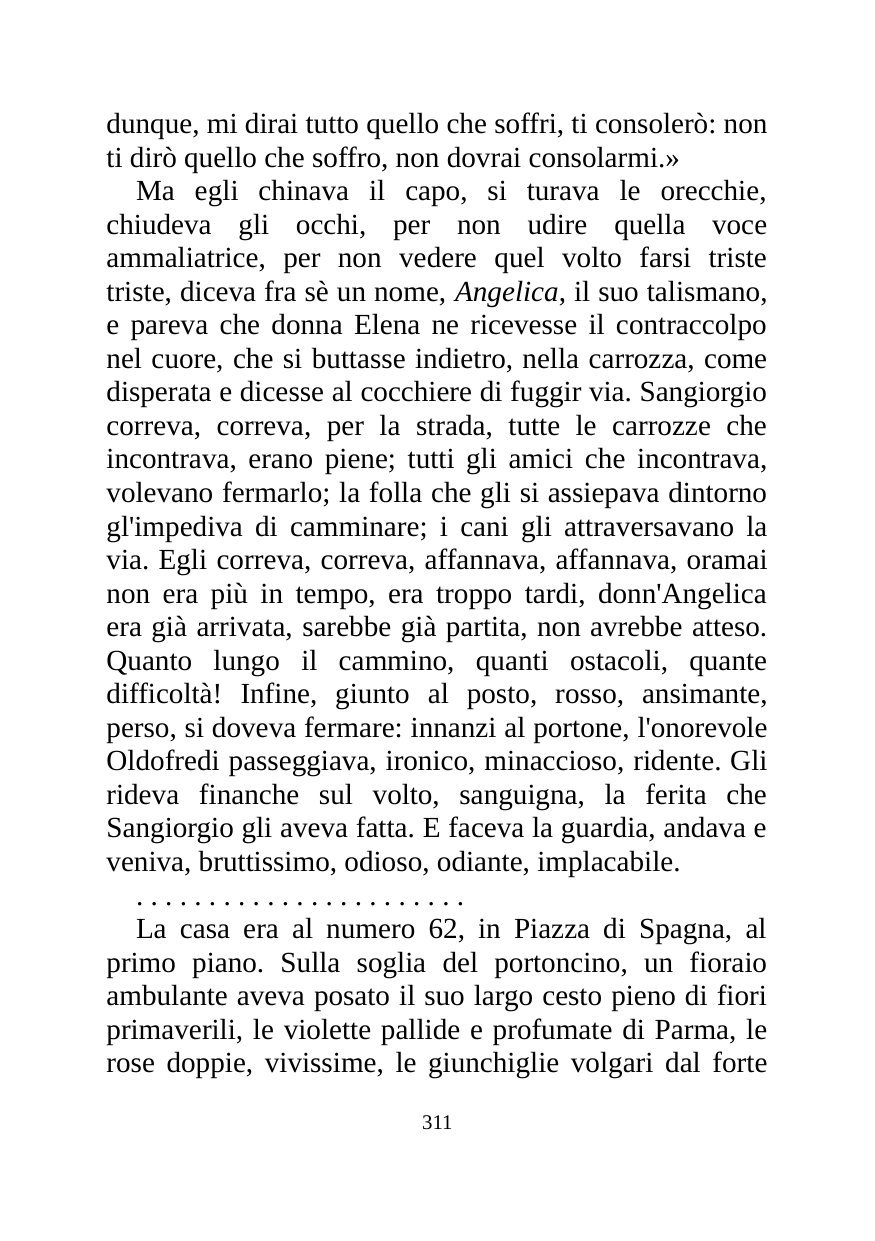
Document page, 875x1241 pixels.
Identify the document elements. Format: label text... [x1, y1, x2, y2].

text . . . . . . . . . . . . . . . . . . . . . . . [106, 878, 768, 911]
text Ma egli chinava il capo, si turava le orecchie, chiudeva gli occhi, per non udire quella voce ammaliatrice, per non vedere quel volto farsi triste triste, diceva fra sè un nome, Angelica, il suo talismano, e pareva che donna Elena ne ricevesse il contraccolpo nel cuore, che si buttasse indietro, nella carrozza, come disperata e dicesse al cocchiere di fuggir via. Sangiorgio correva, correva, per la strada, tutte le carrozze che incontrava, erano piene; tutti gli amici che incontrava, volevano fermarlo; la folla che gli si assiepava dintorno gl'impediva di camminare; i cani gli attraversavano la via. Egli correva, correva, affannava, affannava, oramai non era più in tempo, era troppo tardi, donn'Angelica era già arrivata, sarebbe già partita, non avrebbe atteso. Quanto lungo il cammino, quanti ostacoli, quante difficoltà! Infine, giunto al posto, rosso, ansimante, perso, si doveva fermare: innanzi al portone, l'onorevole Oldofredi passeggiava, ironico, minaccioso, ridente. Gli rideva finanche sul volto, sanguigna, la ferita che Sangiorgio gli aveva fatta. E faceva la guardia, andava e veniva, bruttissimo, odioso, odiante, implacabile. [106, 173, 768, 878]
text dunque, mi dirai tutto quello che soffri, ti consolerò: non ti dirò quello che soffro, non dovrai consolarmi.» [106, 106, 768, 173]
text La casa era al numero 62, in Piazza di Spagna, al primo piano. Sulla soglia del portoncino, un fioraio ambulante aveva posato il suo largo cesto pieno di fiori primaverili, le violette pallide e profumate di Parma, le rose doppie, vivissime, le giunchiglie volgari dal forte [106, 911, 768, 1079]
